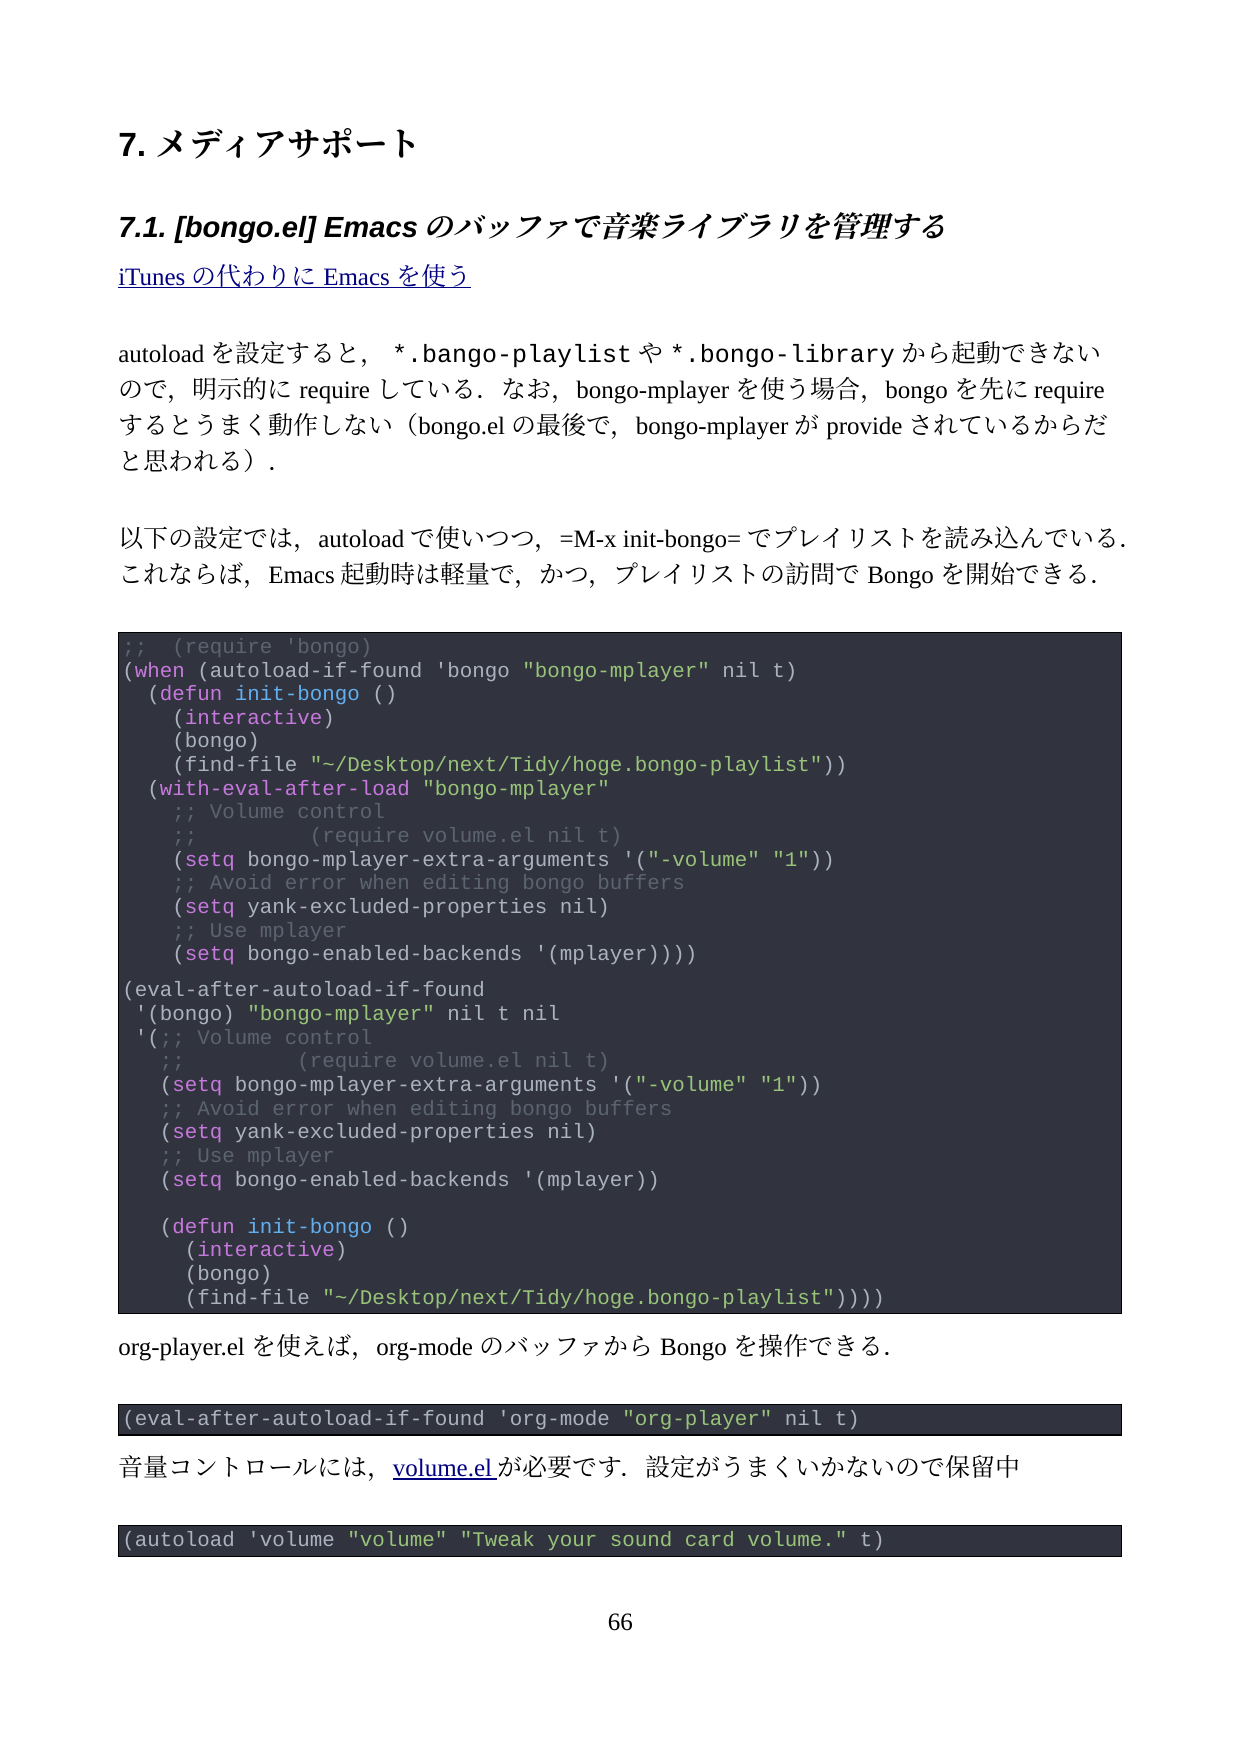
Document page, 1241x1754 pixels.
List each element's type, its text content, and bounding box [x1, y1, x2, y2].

text (setq yank-excluded-properties nil) [119, 892, 1121, 916]
text (setq bongo-mplayer-extra-arguments '("-volume" "1")) [119, 1070, 1121, 1094]
text ;; (require volume.el nil t) [119, 821, 1121, 845]
subtitle [bongo.el] Emacsのバッファで音楽ライブラリを管理する [118, 204, 1122, 246]
text (eval-after-autoload-if-found 'org-mode "org-player" nil t) [119, 1405, 1121, 1434]
text (find-file "~/Desktop/next/Tidy/hoge.bongo-playlist")) [119, 750, 1121, 774]
text (setq bongo-mplayer-extra-arguments '("-volume" "1")) [119, 845, 1121, 868]
text '(;; Volume control [119, 1023, 1121, 1046]
text ;; Volume control [119, 797, 1121, 821]
text '(bongo) "bongo-mplayer" nil t nil [119, 999, 1121, 1023]
text (bongo) [119, 727, 1121, 750]
text (find-file "~/Desktop/next/Tidy/hoge.bongo-playlist")))) [119, 1283, 1121, 1313]
text ;; Use mplayer [119, 916, 1121, 939]
text (setq yank-excluded-properties nil) [119, 1117, 1121, 1141]
text iTunes の代わりに Emacs を使う [118, 258, 1122, 321]
text (bongo) [119, 1259, 1121, 1283]
text ;; Use mplayer [119, 1141, 1121, 1164]
text (interactive) [119, 703, 1121, 727]
text (interactive) [119, 1236, 1121, 1259]
text (defun init-bongo () [119, 679, 1121, 703]
text (when (autoload-if-found 'bongo "bongo-mplayer" nil t) [119, 656, 1121, 679]
text 以下の設定では，autoload で使いつつ，=M-x init-bongo= でプレイリストを読み込んでいる．これならば，Emacs起動時は軽量で，かつ，プレイリストの訪問で Bongo を開始できる． [118, 519, 1122, 619]
text autoload を設定すると， *.bango-playlist や *.bongo-library から起動できないので，明示的に require している．なお，bongo-mplayer を使う場合，bongo を先にrequireするとうまく動作しない（bongo.el の最後で，bongo-mplayer が provide されているからだと思われる）． [118, 333, 1122, 506]
text ;; (require 'bongo) [119, 633, 1121, 656]
subtitle メディアサポート [118, 118, 1122, 166]
text (setq bongo-enabled-backends '(mplayer)) [119, 1164, 1121, 1188]
text ;; Avoid error when editing bongo buffers [119, 1094, 1121, 1117]
text (with-eval-after-load "bongo-mplayer" [119, 774, 1121, 797]
text (autoload 'volume "volume" "Tweak your sound card volume." t) [119, 1526, 1121, 1556]
text 音量コントロールには，volume.elが必要です．設定がうまくいかないので保留中 [118, 1448, 1122, 1513]
text ;; (require volume.el nil t) [119, 1046, 1121, 1070]
text (setq bongo-enabled-backends '(mplayer)))) [119, 939, 1121, 967]
text ;; Avoid error when editing bongo buffers [119, 868, 1121, 892]
text org-player.el を使えば，org-mode のバッファから Bongo を操作できる． [118, 1327, 1122, 1391]
text (defun init-bongo () [119, 1212, 1121, 1236]
text (eval-after-autoload-if-found [119, 975, 1121, 999]
